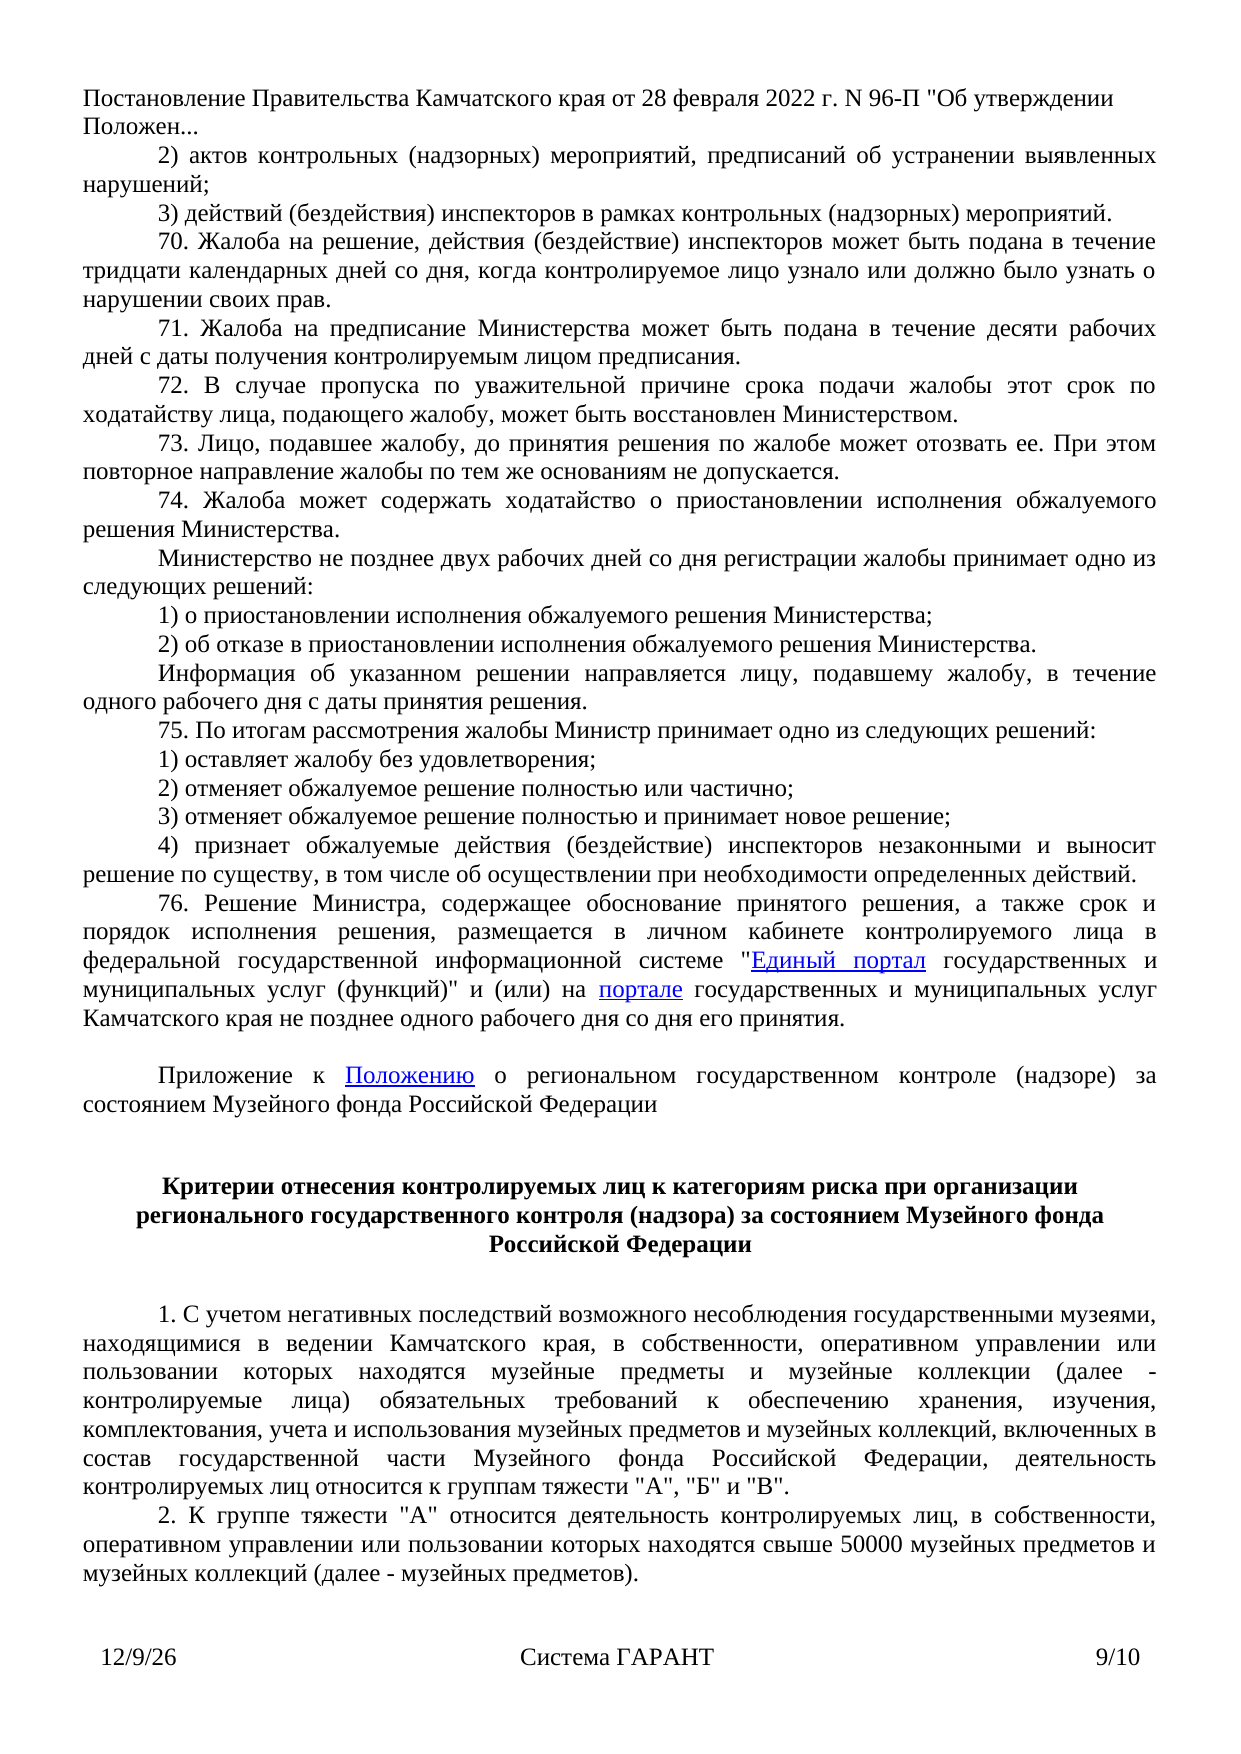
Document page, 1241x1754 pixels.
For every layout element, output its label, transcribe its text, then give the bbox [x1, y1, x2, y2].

text 71. Жалоба на предписание Министерства может быть подана в течение десяти рабочих дней с даты получения контролируемым лицом предписания. [83, 313, 1157, 370]
text 2) отменяет обжалуемое решение полностью или частично; [83, 773, 1157, 801]
subtitle Критерии отнесения контролируемых лиц к категориям риска при организации регионального государственного контроля (надзора) за состоянием Музейного фонда Российской Федерации [83, 1171, 1157, 1258]
text 1) о приостановлении исполнения обжалуемого решения Министерства; [83, 600, 1157, 629]
text 2) об отказе в приостановлении исполнения обжалуемого решения Министерства. [83, 629, 1157, 658]
text 70. Жалоба на решение, действия (бездействие) инспекторов может быть подана в течение тридцати календарных дней со дня, когда контролируемое лицо узнало или должно было узнать о нарушении своих прав. [83, 226, 1157, 313]
text Министерство не позднее двух рабочих дней со дня регистрации жалобы принимает одно из следующих решений: [83, 543, 1157, 600]
text 73. Лицо, подавшее жалобу, до принятия решения по жалобе может отозвать ее. При этом повторное направление жалобы по тем же основаниям не допускается. [83, 428, 1157, 485]
text 1. С учетом негативных последствий возможного несоблюдения государственными музеями, находящимися в ведении Камчатского края, в собственности, оперативном управлении или пользовании которых находятся музейные предметы и музейные коллекции (далее - контролируемые лица) обязательных требований к обеспечению хранения, изучения, комплектования, учета и использования музейных предметов и музейных коллекций, включенных в состав государственной части Музейного фонда Российской Федерации, деятельность контролируемых лиц относится к группам тяжести "А", "Б" и "В". [83, 1299, 1157, 1500]
text 74. Жалоба может содержать ходатайство о приостановлении исполнения обжалуемого решения Министерства. [83, 485, 1157, 543]
text 2. К группе тяжести "А" относится деятельность контролируемых лиц, в собственности, оперативном управлении или пользовании которых находятся свыше 50000 музейных предметов и музейных коллекций (далее - музейных предметов). [83, 1500, 1157, 1586]
text 3) отменяет обжалуемое решение полностью и принимает новое решение; [83, 801, 1157, 830]
text 75. По итогам рассмотрения жалобы Министр принимает одно из следующих решений: [83, 715, 1157, 744]
text 4) признает обжалуемые действия (бездействие) инспекторов незаконными и выносит решение по существу, в том числе об осуществлении при необходимости определенных действий. [83, 830, 1157, 888]
text 72. В случае пропуска по уважительной причине срока подачи жалобы этот срок по ходатайству лица, подающего жалобу, может быть восстановлен Министерством. [83, 370, 1157, 428]
text Приложение к Положению о региональном государственном контроле (надзоре) за состоянием Музейного фонда Российской Федерации [83, 1060, 1157, 1118]
text 2) актов контрольных (надзорных) мероприятий, предписаний об устранении выявленных нарушений; [83, 140, 1157, 198]
text 76. Решение Министра, содержащее обоснование принятого решения, а также срок и порядок исполнения решения, размещается в личном кабинете контролируемого лица в федеральной государственной информационной системе "Единый портал государственных и муниципальных услуг (функций)" и (или) на портале государственных и муниципальных услуг Камчатского края не позднее одного рабочего дня со дня его принятия. [83, 888, 1157, 1031]
text 3) действий (бездействия) инспекторов в рамках контрольных (надзорных) мероприятий. [83, 198, 1157, 226]
text Информация об указанном решении направляется лицу, подавшему жалобу, в течение одного рабочего дня с даты принятия решения. [83, 658, 1157, 715]
text 1) оставляет жалобу без удовлетворения; [83, 744, 1157, 773]
